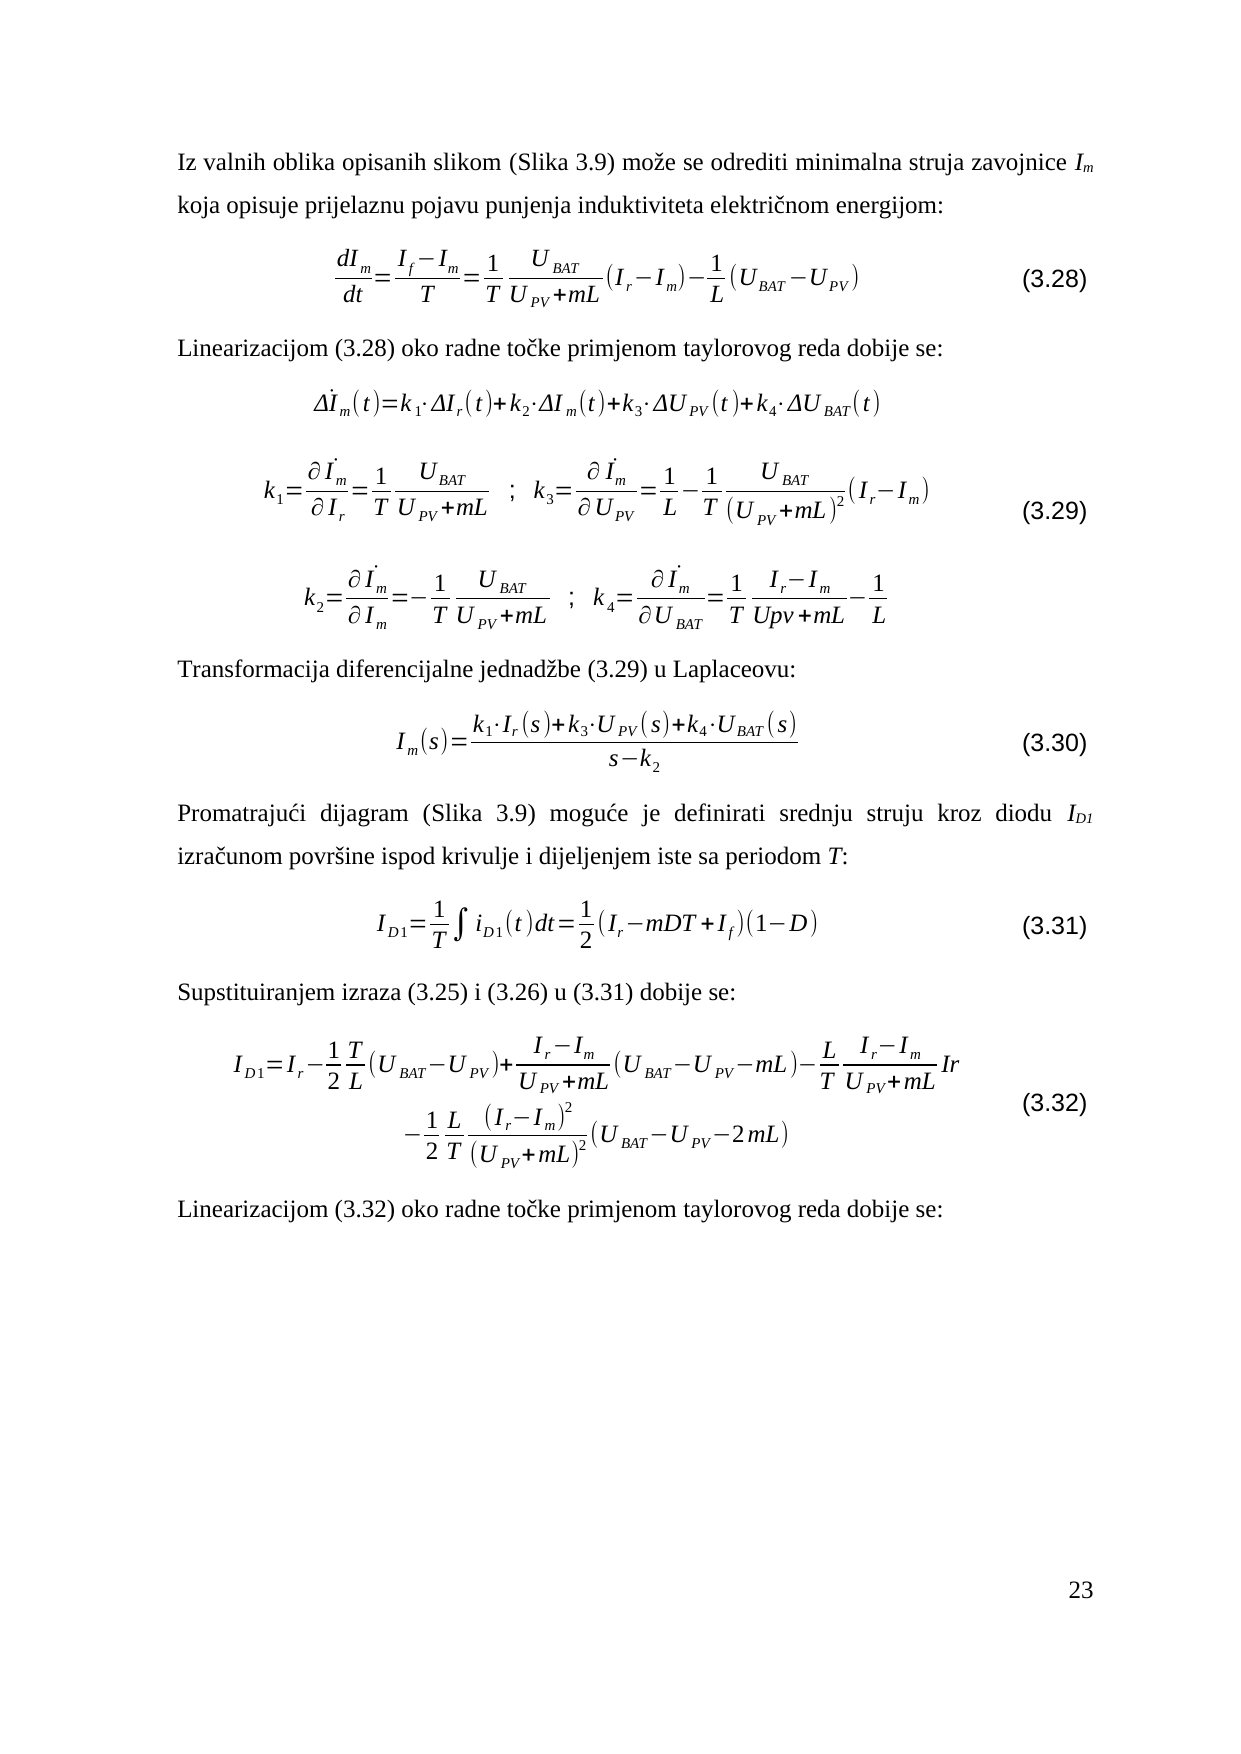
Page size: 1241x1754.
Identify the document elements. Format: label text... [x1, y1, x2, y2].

table_header [177, 239, 1016, 321]
table_header (3.30) [1016, 703, 1093, 786]
text Linearizacijom (3.32) oko radne točke primjenom taylorovog reda dobije se: [177, 1194, 1093, 1223]
table_header ; ; [177, 383, 1016, 642]
text Transformacija diferencijalne jednadžbe (3.29) u Laplaceovu: [177, 654, 1093, 682]
table_header (3.29) [1016, 383, 1093, 642]
text Iz valnih oblika opisanih slikom (Slika 3.9) može se odrediti minimalna struja zavojnice Im koja opisuje prijelaznu pojavu punjenja induktiviteta električnom energijom: [177, 147, 1093, 219]
table_header [177, 703, 1016, 786]
table_header (3.31) [1016, 890, 1093, 964]
text Promatrajući dijagram (Slika 3.9) moguće je definirati srednju struju kroz diodu ID1 izračunom površine ispod krivulje i dijeljenjem iste sa periodom T: [177, 798, 1093, 869]
table_header (3.28) [1016, 239, 1093, 321]
table_header [177, 890, 1016, 964]
table_header (3.32) [1016, 1026, 1093, 1182]
text Supstituiranjem izraza (3.25) i (3.26) u (3.31) dobije se: [177, 977, 1093, 1005]
text Linearizacijom (3.28) oko radne točke primjenom taylorovog reda dobije se: [177, 333, 1093, 362]
table_header [177, 1026, 1016, 1182]
